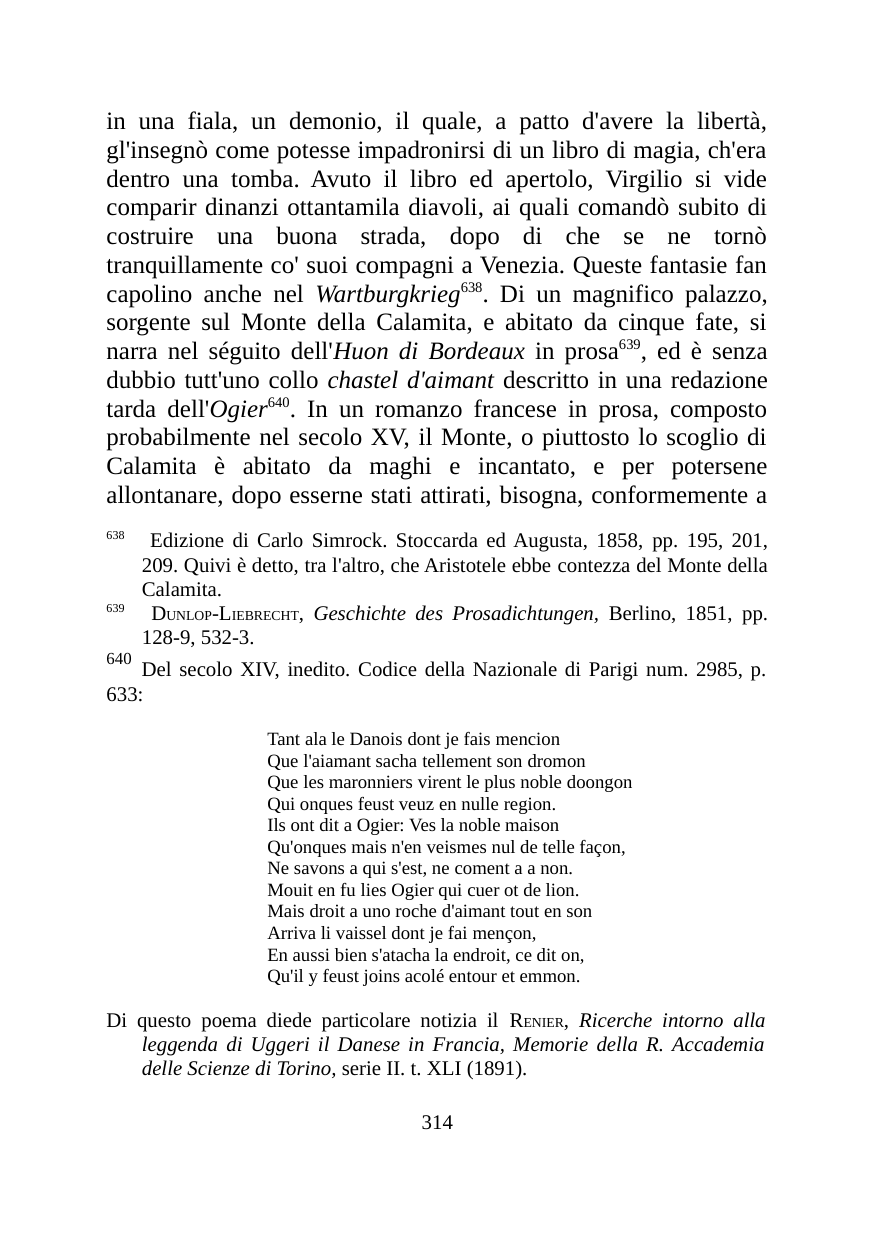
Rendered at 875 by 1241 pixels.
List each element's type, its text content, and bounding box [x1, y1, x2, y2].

text Qu'il y feust joins acolé entour et emmon. [237, 965, 768, 987]
text Di questo poema diede particolare notizia il Renier, Ricerche intorno alla leggenda di Uggeri il Danese in Francia, Memorie della R. Accademia delle Scienze di Torino, serie II. t. XLI (1891). [106, 1008, 768, 1080]
text Ils ont dit a Ogier: Ves la noble maison [237, 814, 768, 836]
text Arriva li vaissel dont je fai mençon, [237, 922, 768, 943]
text Qui onques feust veuz en nulle region. [237, 793, 768, 814]
text Edizione di Carlo Simrock. Stoccarda ed Augusta, 1858, pp. 195, 201, 209. Quivi è detto, tra l'altro, che Aristotele ebbe contezza del Monte della Calamita. [106, 528, 768, 601]
text Qu'onques mais n'en veismes nul de telle façon, [237, 836, 768, 857]
text Mouit en fu lies Ogier qui cuer ot de lion. [237, 879, 768, 900]
text Que les maronniers virent le plus noble doongon [237, 771, 768, 793]
text Dunlop-Liebrecht, Geschichte des Prosadichtungen, Berlino, 1851, pp. 128-9, 532-3. [106, 601, 768, 649]
text Mais droit a uno roche d'aimant tout en son [237, 900, 768, 922]
text Del secolo XIV, inedito. Codice della Nazionale di Parigi num. 2985, p. 633: [106, 649, 768, 706]
text Tant ala le Danois dont je fais mencion [237, 728, 768, 749]
text Ne savons a qui s'est, ne coment a a non. [237, 857, 768, 879]
text Que l'aiamant sacha tellement son dromon [237, 749, 768, 771]
text En aussi bien s'atacha la endroit, ce dit on, [237, 943, 768, 965]
text in una fiala, un demonio, il quale, a patto d'avere la libertà, gl'insegnò come potesse impadronirsi di un libro di magia, ch'era dentro una tomba. Avuto il libro ed apertolo, Virgilio si vide comparir dinanzi ottantamila diavoli, ai quali comandò subito di costruire una buona strada, dopo di che se ne tornò tranquillamente co' suoi compagni a Venezia. Queste fantasie fan capolino anche nel Wartburgkrieg. Di un magnifico palazzo, sorgente sul Monte della Calamita, e abitato da cinque fate, si narra nel séguito dell'Huon di Bordeaux in prosa, ed è senza dubbio tutt'uno collo chastel d'aimant descritto in una redazione tarda dell'Ogier. In un romanzo francese in prosa, composto probabilmente nel secolo XV, il Monte, o piuttosto lo scoglio di Calamita è abitato da maghi e incantato, e per potersene allontanare, dopo esserne stati attirati, bisogna, conformemente a [106, 106, 768, 509]
